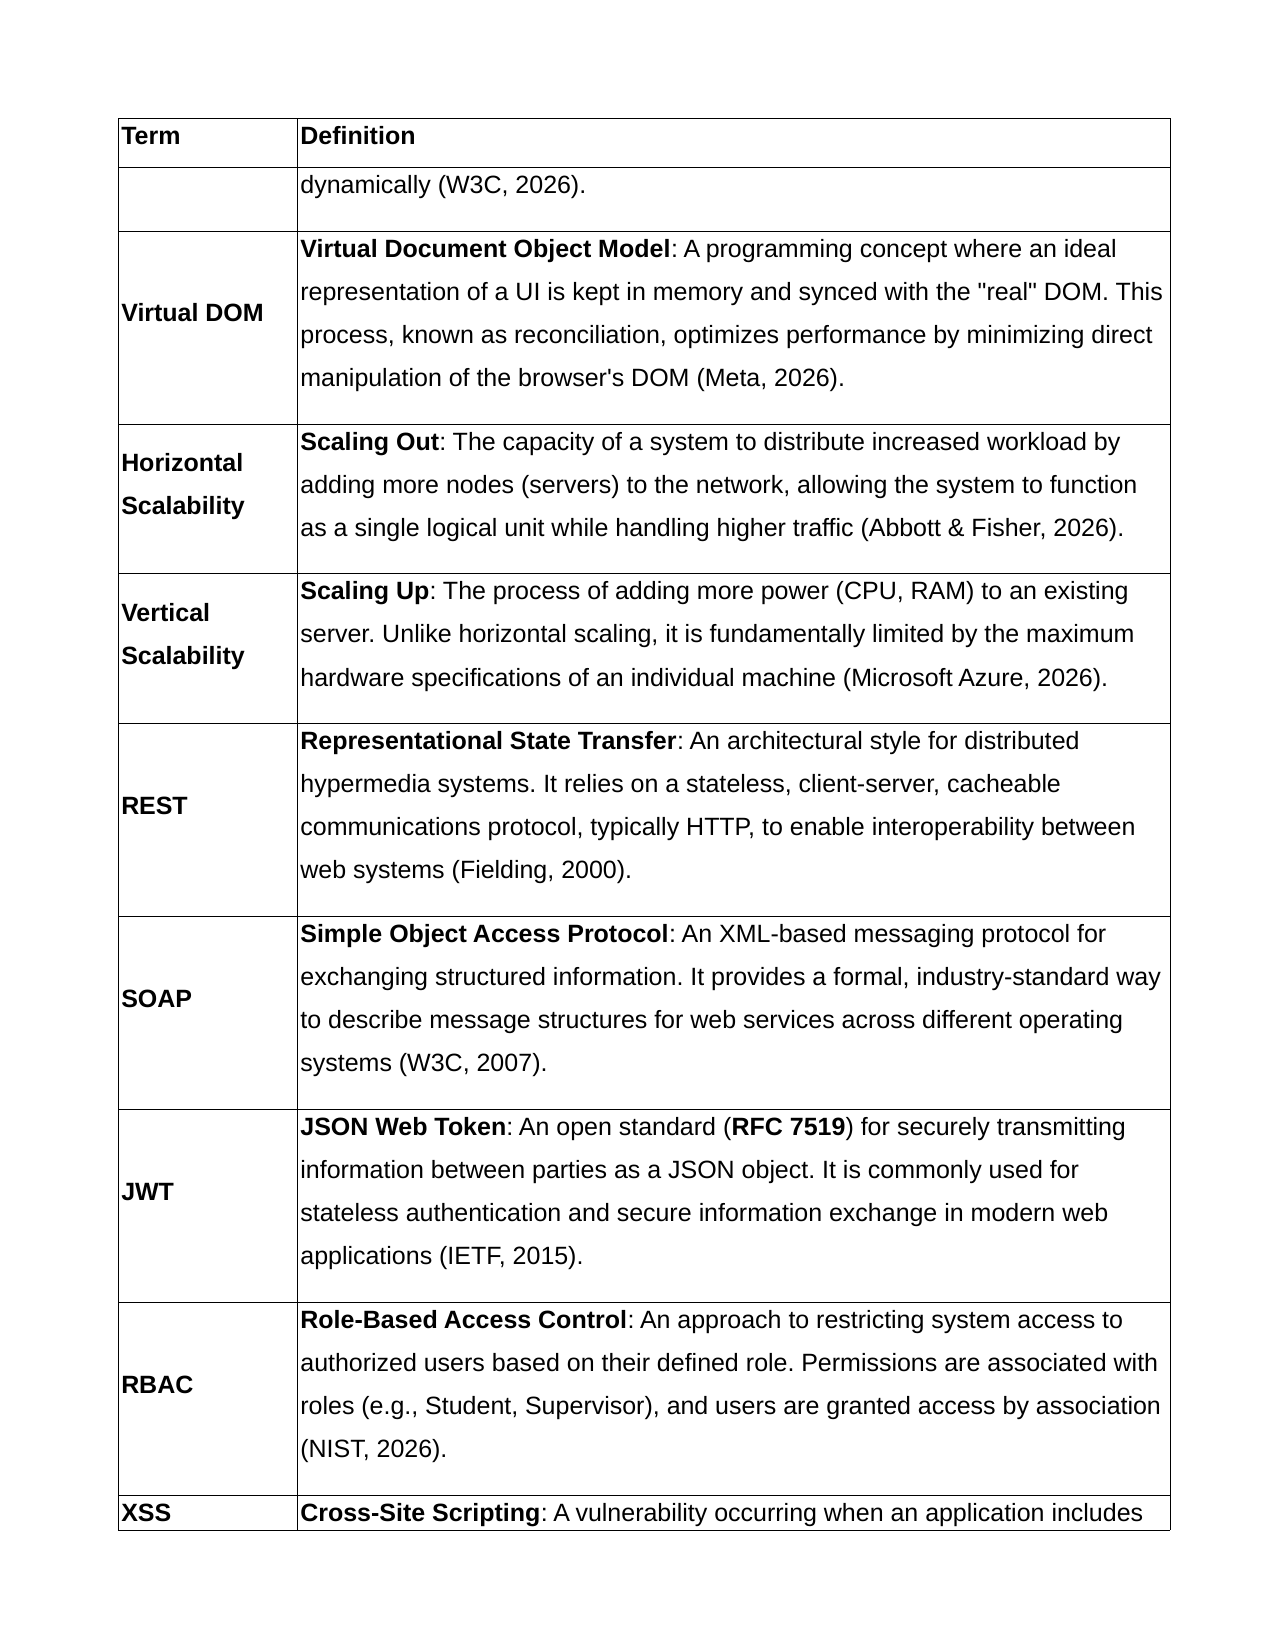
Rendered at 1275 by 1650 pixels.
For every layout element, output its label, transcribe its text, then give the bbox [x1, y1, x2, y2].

table_cell Virtual Document Object Model: A programming concept where an ideal representation of a UI is kept in memory and synced with the "real" DOM. This process, known as reconciliation, optimizes performance by minimizing direct manipulation of the browser's DOM (Meta, 2026). [298, 232, 1170, 423]
table_cell Scaling Out: The capacity of a system to distribute increased workload by adding more nodes (servers) to the network, allowing the system to function as a single logical unit while handling higher traffic (Abbott & Fisher, 2026). [298, 425, 1170, 573]
table_cell Scaling Up: The process of adding more power (CPU, RAM) to an existing server. Unlike horizontal scaling, it is fundamentally limited by the maximum hardware specifications of an individual machine (Microsoft Azure, 2026). [298, 574, 1170, 723]
table_cell Horizontal Scalability [119, 425, 297, 573]
table_cell Virtual DOM [119, 232, 297, 423]
table_header Definition [298, 119, 1170, 167]
table_cell Cross-Site Scripting: A vulnerability occurring when an application includes [298, 1496, 1170, 1529]
table_cell Representational State Transfer: An architectural style for distributed hypermedia systems. It relies on a stateless, client-server, cacheable communications protocol, typically HTTP, to enable interoperability between web systems (Fielding, 2000). [298, 724, 1170, 916]
table_cell Role-Based Access Control: An approach to restricting system access to authorized users based on their defined role. Permissions are associated with roles (e.g., Student, Supervisor), and users are granted access by association (NIST, 2026). [298, 1303, 1170, 1495]
table_cell RBAC [119, 1303, 297, 1495]
table_cell XSS [119, 1496, 297, 1529]
table_cell Simple Object Access Protocol: An XML-based messaging protocol for exchanging structured information. It provides a formal, industry-standard way to describe message structures for web services across different operating systems (W3C, 2007). [298, 917, 1170, 1109]
table_cell Vertical Scalability [119, 574, 297, 723]
table_header Term [119, 119, 297, 167]
table_cell SOAP [119, 917, 297, 1109]
table_cell JWT [119, 1110, 297, 1302]
table_cell REST [119, 724, 297, 916]
table_cell dynamically (W3C, 2026). [298, 168, 1170, 231]
table_cell [119, 168, 297, 231]
table_cell JSON Web Token: An open standard (RFC 7519) for securely transmitting information between parties as a JSON object. It is commonly used for stateless authentication and secure information exchange in modern web applications (IETF, 2015). [298, 1110, 1170, 1302]
